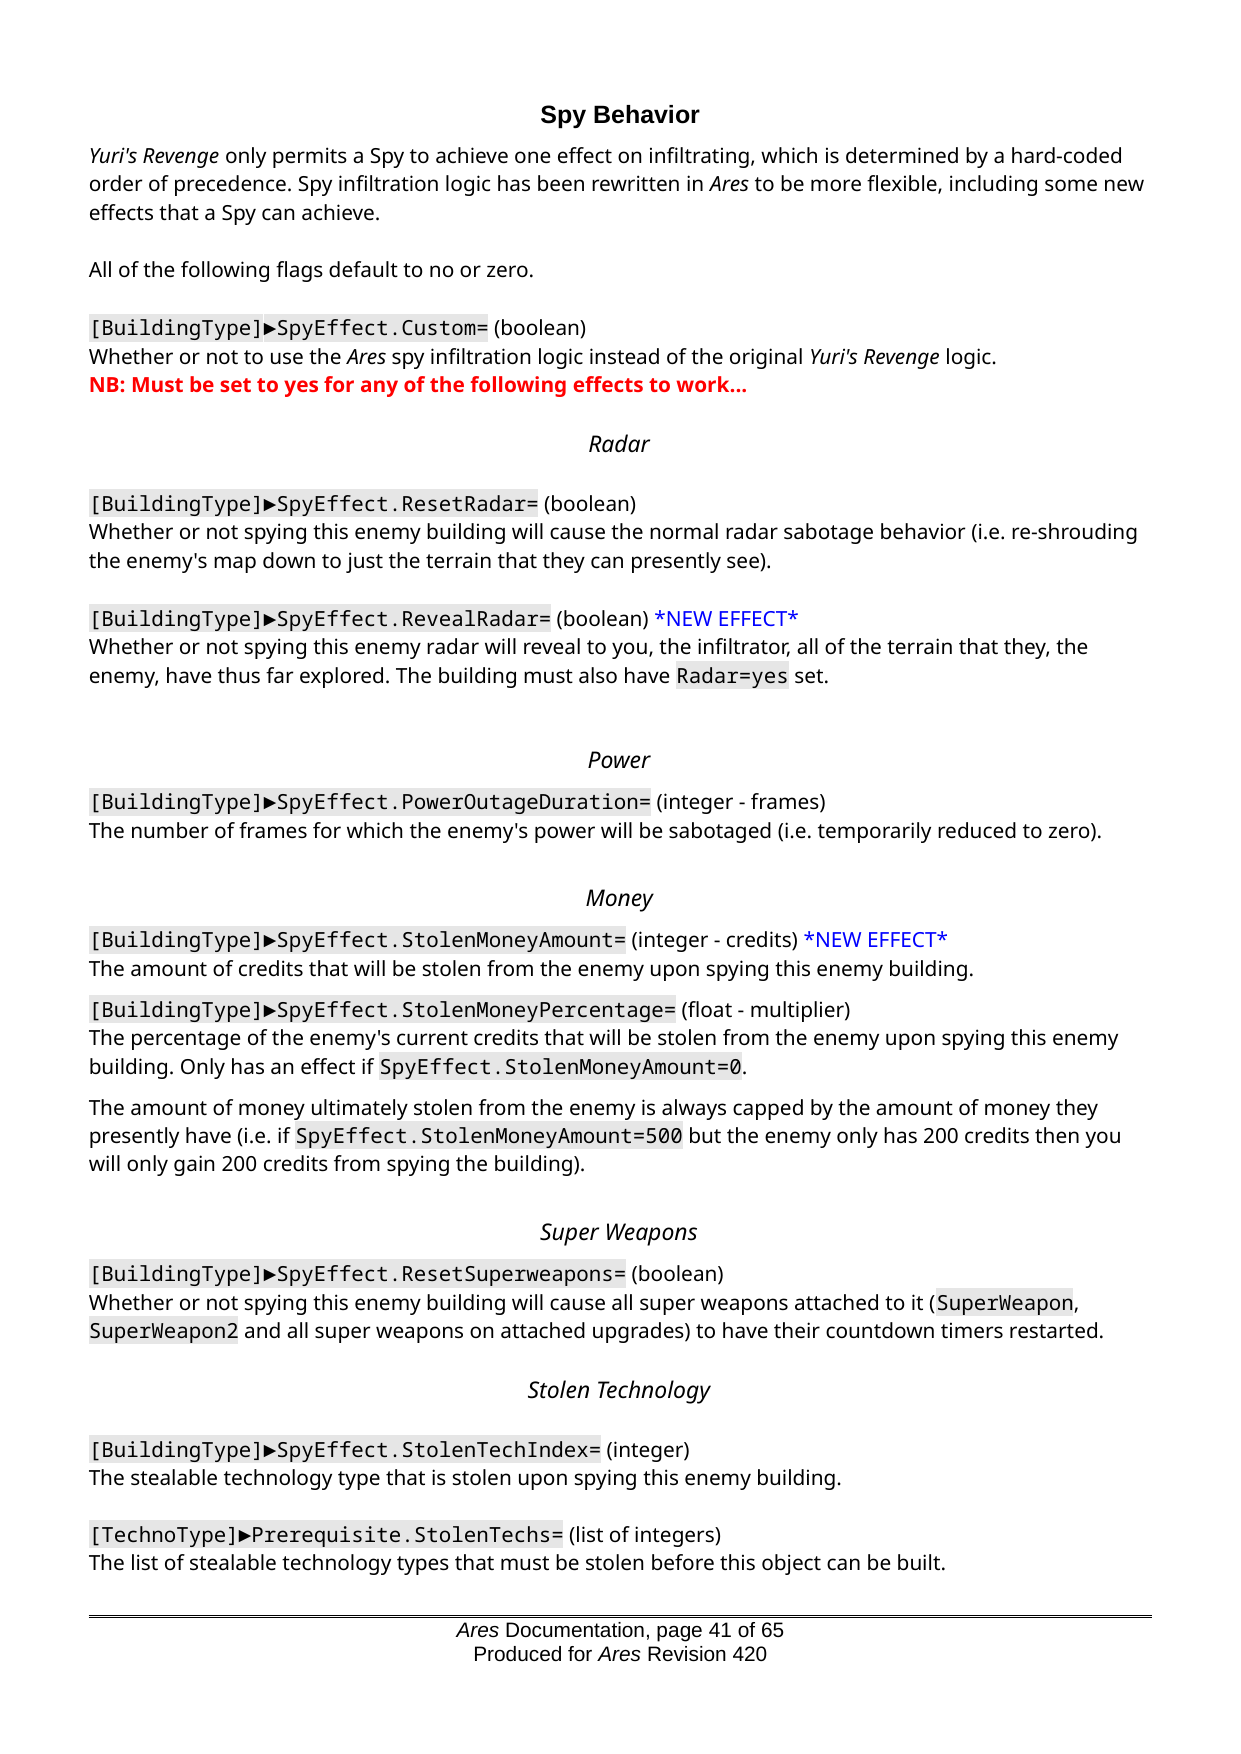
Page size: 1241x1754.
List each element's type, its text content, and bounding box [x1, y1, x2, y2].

text [BuildingType]►SpyEffect.RevealRadar= (boolean) *NEW EFFECT* Whether or not spying this enemy radar will reveal to you, the infiltrator, all of the terrain that they, the enemy, have thus far explored. The building must also have Radar=yes set. [88, 604, 1152, 689]
subtitle Stolen Technology [88, 1374, 1152, 1405]
text The amount of money ultimately stolen from the enemy is always capped by the amount of money they presently have (i.e. if SpyEffect.StolenMoneyAmount=500 but the enemy only has 200 credits then you will only gain 200 credits from spying the building). [88, 1093, 1152, 1178]
text [BuildingType]►SpyEffect.StolenTechIndex= (integer) The stealable technology type that is stolen upon spying this enemy building. [TechnoType]►Prerequisite.StolenTechs= (list of integers) The list of stealable technology types that must be stolen before this object can be built. [88, 1435, 1152, 1605]
subtitle Super Weapons [88, 1216, 1152, 1247]
text Yuri's Revenge only permits a Spy to achieve one effect on infiltrating, which is determined by a hard-coded order of precedence. Spy infiltration logic has been rewritten in Ares to be more flexible, including some new effects that a Spy can achieve. [88, 141, 1152, 226]
text [BuildingType]►SpyEffect.ResetSuperweapons= (boolean) Whether or not spying this enemy building will cause all super weapons attached to it (SuperWeapon, SuperWeapon2 and all super weapons on attached upgrades) to have their countdown timers restarted. [88, 1259, 1152, 1344]
subtitle Spy Behavior [88, 100, 1152, 129]
subtitle Money [88, 882, 1152, 913]
subtitle Radar [88, 428, 1152, 459]
text [BuildingType]►SpyEffect.StolenMoneyPercentage= (float - multiplier) The percentage of the enemy's current credits that will be stolen from the enemy upon spying this enemy building. Only has an effect if SpyEffect.StolenMoneyAmount=0. [88, 995, 1152, 1080]
text [BuildingType]►SpyEffect.Custom= (boolean) Whether or not to use the Ares spy infiltration logic instead of the original Yuri's Revenge logic. NB: Must be set to yes for any of the following effects to work... [88, 313, 1152, 399]
subtitle Power [88, 744, 1152, 775]
text [BuildingType]►SpyEffect.StolenMoneyAmount= (integer - credits) *NEW EFFECT* The amount of credits that will be stolen from the enemy upon spying this enemy building. [88, 926, 1152, 982]
text [BuildingType]►SpyEffect.PowerOutageDuration= (integer - frames) The number of frames for which the enemy's power will be sabotaged (i.e. temporarily reduced to zero). [88, 787, 1152, 844]
text All of the following flags default to no or zero. [88, 256, 1152, 284]
text [BuildingType]►SpyEffect.ResetRadar= (boolean) Whether or not spying this enemy building will cause the normal radar sabotage behavior (i.e. re-shrouding the enemy's map down to just the terrain that they can presently see). [88, 489, 1152, 574]
